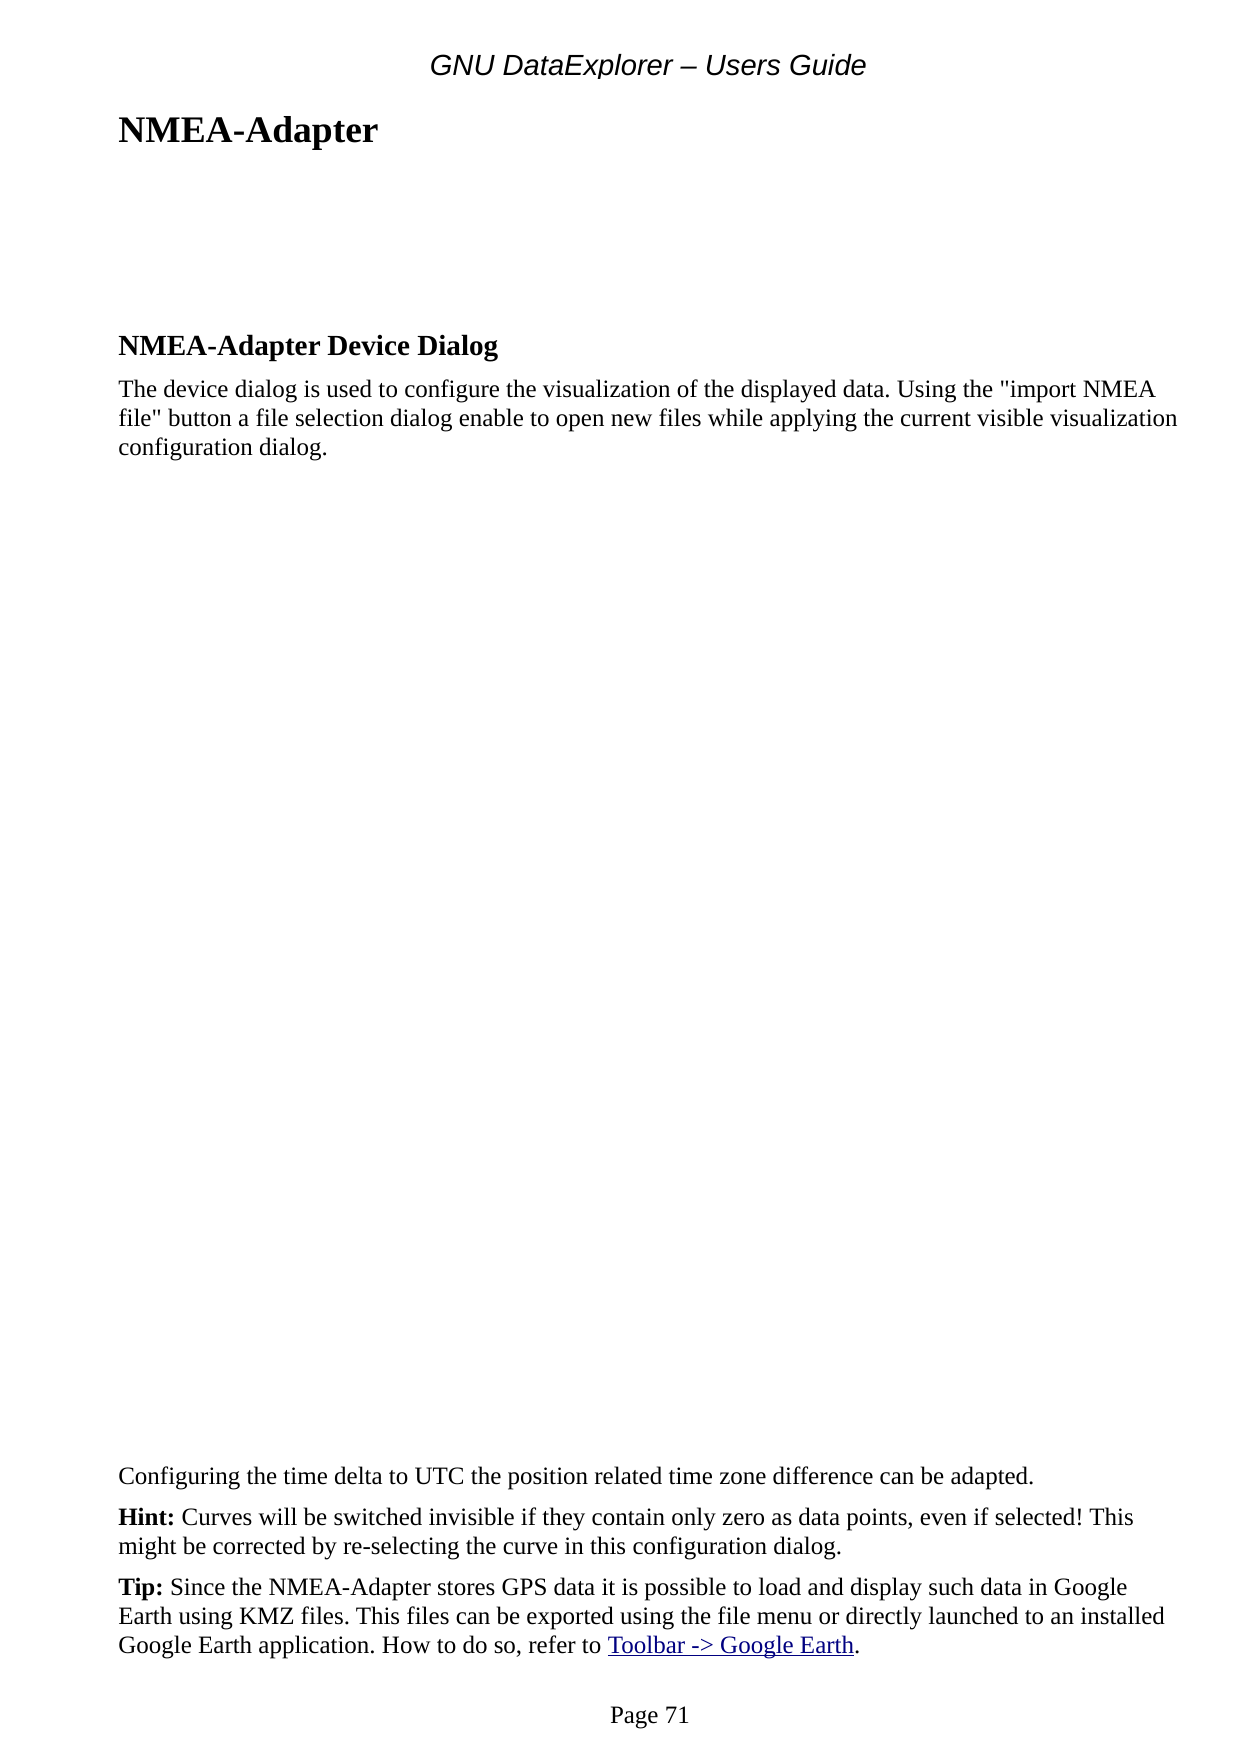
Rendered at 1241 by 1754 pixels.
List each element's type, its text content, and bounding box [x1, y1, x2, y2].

text Configuring the time delta to UTC the position related time zone difference can be adapted. [118, 1461, 1181, 1490]
subtitle NMEA-Adapter [118, 108, 1181, 151]
subtitle NMEA-Adapter Device Dialog [118, 188, 1181, 362]
text Hint: Curves will be switched invisible if they contain only zero as data points, even if selected! This might be corrected by re-selecting the curve in this configuration dialog. [118, 1502, 1181, 1560]
text Tip: Since the NMEA-Adapter stores GPS data it is possible to load and display such data in Google Earth using KMZ files. This files can be exported using the file menu or directly launched to an installed Google Earth application. How to do so, refer to Toolbar -> Google Earth. [118, 1572, 1181, 1659]
text The device dialog is used to configure the visualization of the displayed data. Using the "import NMEA file" button a file selection dialog enable to open new files while applying the current visible visualization configuration dialog. [118, 374, 1181, 460]
